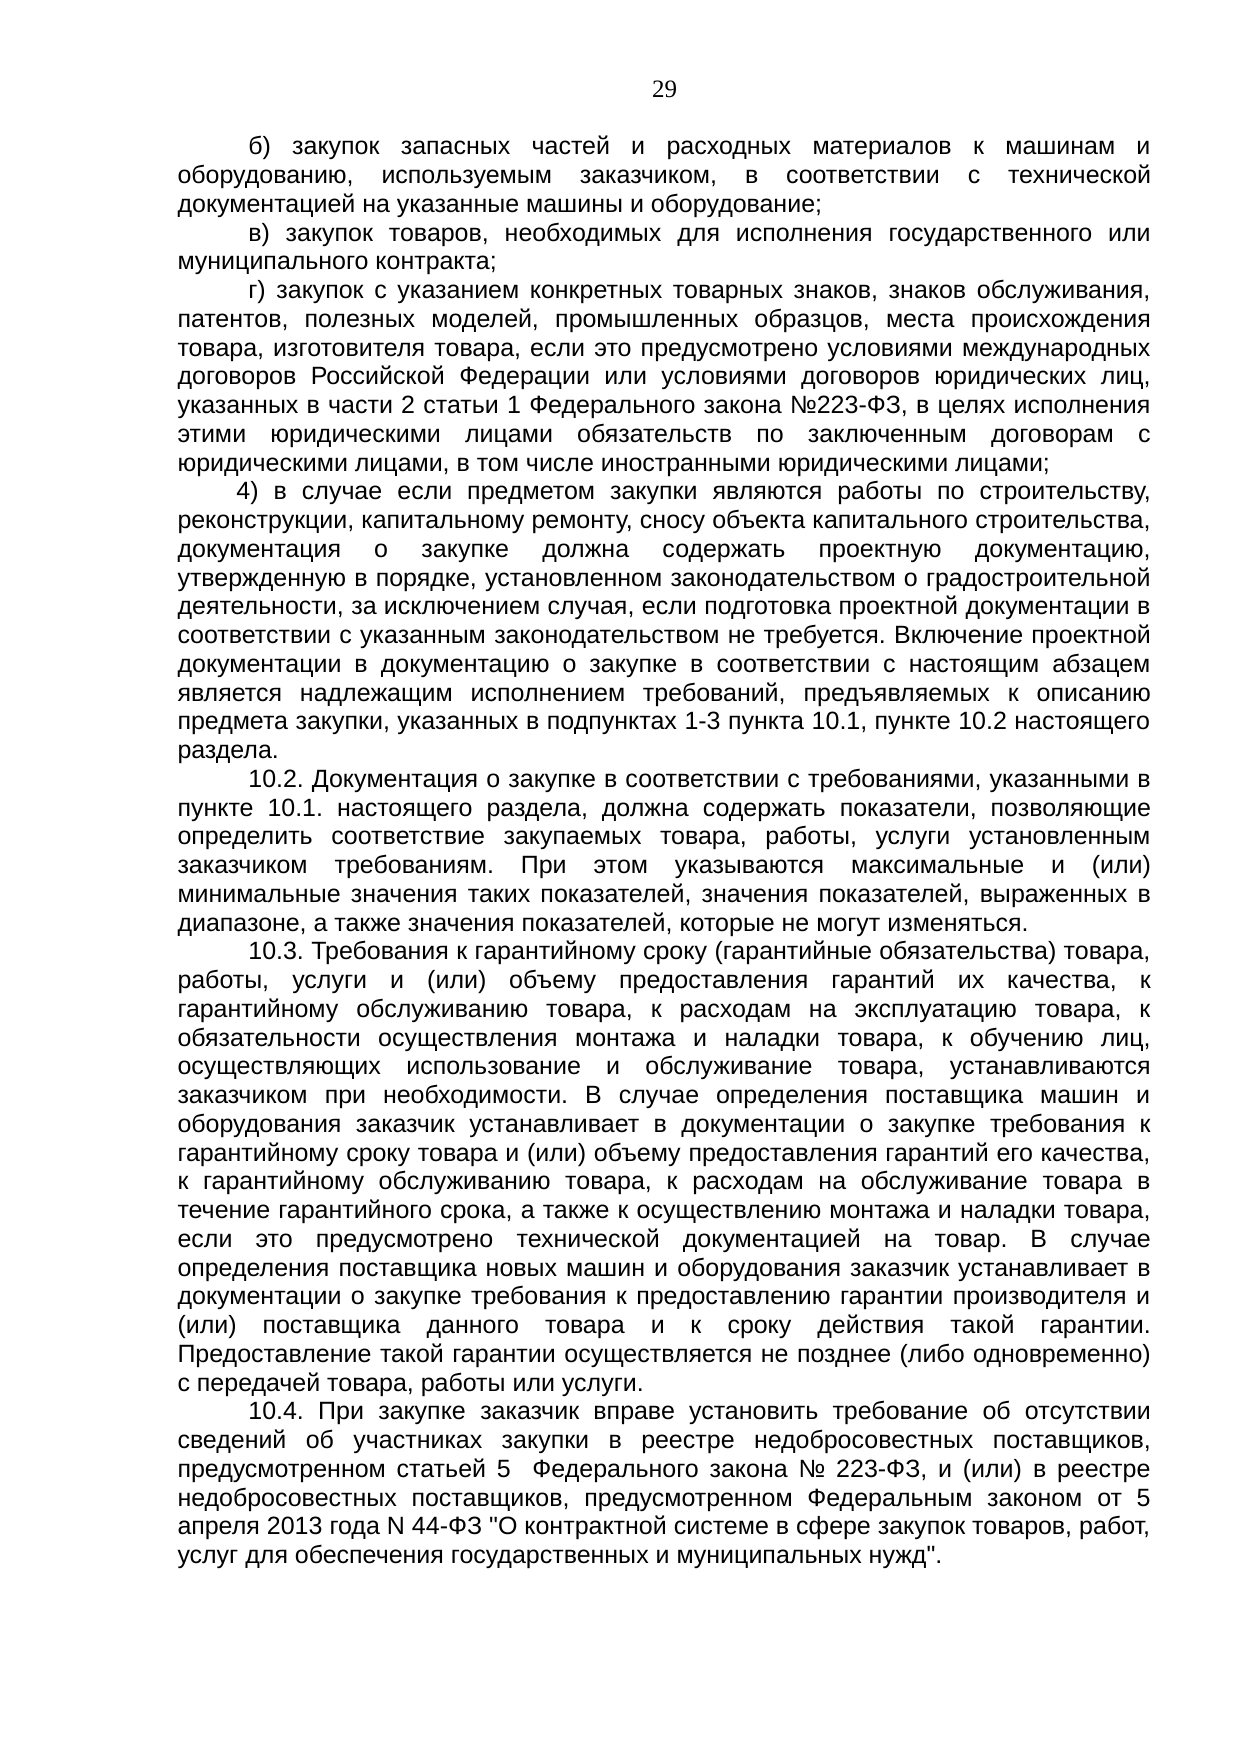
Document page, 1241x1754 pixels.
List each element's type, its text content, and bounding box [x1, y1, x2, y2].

text 10.2. Документация о закупке в соответствии с требованиями, указанными в пункте 10.1. настоящего раздела, должна содержать показатели, позволяющие определить соответствие закупаемых товара, работы, услуги установленным заказчиком требованиям. При этом указываются максимальные и (или) минимальные значения таких показателей, значения показателей, выраженных в диапазоне, а также значения показателей, которые не могут изменяться. [177, 764, 1152, 936]
text в) закупок товаров, необходимых для исполнения государственного или муниципального контракта; [177, 218, 1152, 275]
text г) закупок с указанием конкретных товарных знаков, знаков обслуживания, патентов, полезных моделей, промышленных образцов, места происхождения товара, изготовителя товара, если это предусмотрено условиями международных договоров Российской Федерации или условиями договоров юридических лиц, указанных в части 2 статьи 1 Федерального закона №223-ФЗ, в целях исполнения этими юридическими лицами обязательств по заключенным договорам с юридическими лицами, в том числе иностранными юридическими лицами; [177, 275, 1152, 476]
text б) закупок запасных частей и расходных материалов к машинам и оборудованию, используемым заказчиком, в соответствии с технической документацией на указанные машины и оборудование; [177, 131, 1152, 218]
text 10.3. Требования к гарантийному сроку (гарантийные обязательства) товара, работы, услуги и (или) объему предоставления гарантий их качества, к гарантийному обслуживанию товара, к расходам на эксплуатацию товара, к обязательности осуществления монтажа и наладки товара, к обучению лиц, осуществляющих использование и обслуживание товара, устанавливаются заказчиком при необходимости. В случае определения поставщика машин и оборудования заказчик устанавливает в документации о закупке требования к гарантийному сроку товара и (или) объему предоставления гарантий его качества, к гарантийному обслуживанию товара, к расходам на обслуживание товара в течение гарантийного срока, а также к осуществлению монтажа и наладки товара, если это предусмотрено технической документацией на товар. В случае определения поставщика новых машин и оборудования заказчик устанавливает в документации о закупке требования к предоставлению гарантии производителя и (или) поставщика данного товара и к сроку действия такой гарантии. Предоставление такой гарантии осуществляется не позднее (либо одновременно) с передачей товара, работы или услуги. [177, 936, 1152, 1396]
text 10.4. При закупке заказчик вправе установить требование об отсутствии сведений об участниках закупки в реестре недобросовестных поставщиков, предусмотренном статьей 5 Федерального закона № 223-ФЗ, и (или) в реестре недобросовестных поставщиков, предусмотренном Федеральным законом от 5 апреля 2013 года N 44-ФЗ "О контрактной системе в сфере закупок товаров, работ, услуг для обеспечения государственных и муниципальных нужд". [177, 1396, 1152, 1569]
text 4) в случае если предметом закупки являются работы по строительству, реконструкции, капитальному ремонту, сносу объекта капитального строительства, документация о закупке должна содержать проектную документацию, утвержденную в порядке, установленном законодательством о градостроительной деятельности, за исключением случая, если подготовка проектной документации в соответствии с указанным законодательством не требуется. Включение проектной документации в документацию о закупке в соответствии с настоящим абзацем является надлежащим исполнением требований, предъявляемых к описанию предмета закупки, указанных в подпунктах 1-3 пункта 10.1, пункте 10.2 настоящего раздела. [177, 476, 1152, 764]
